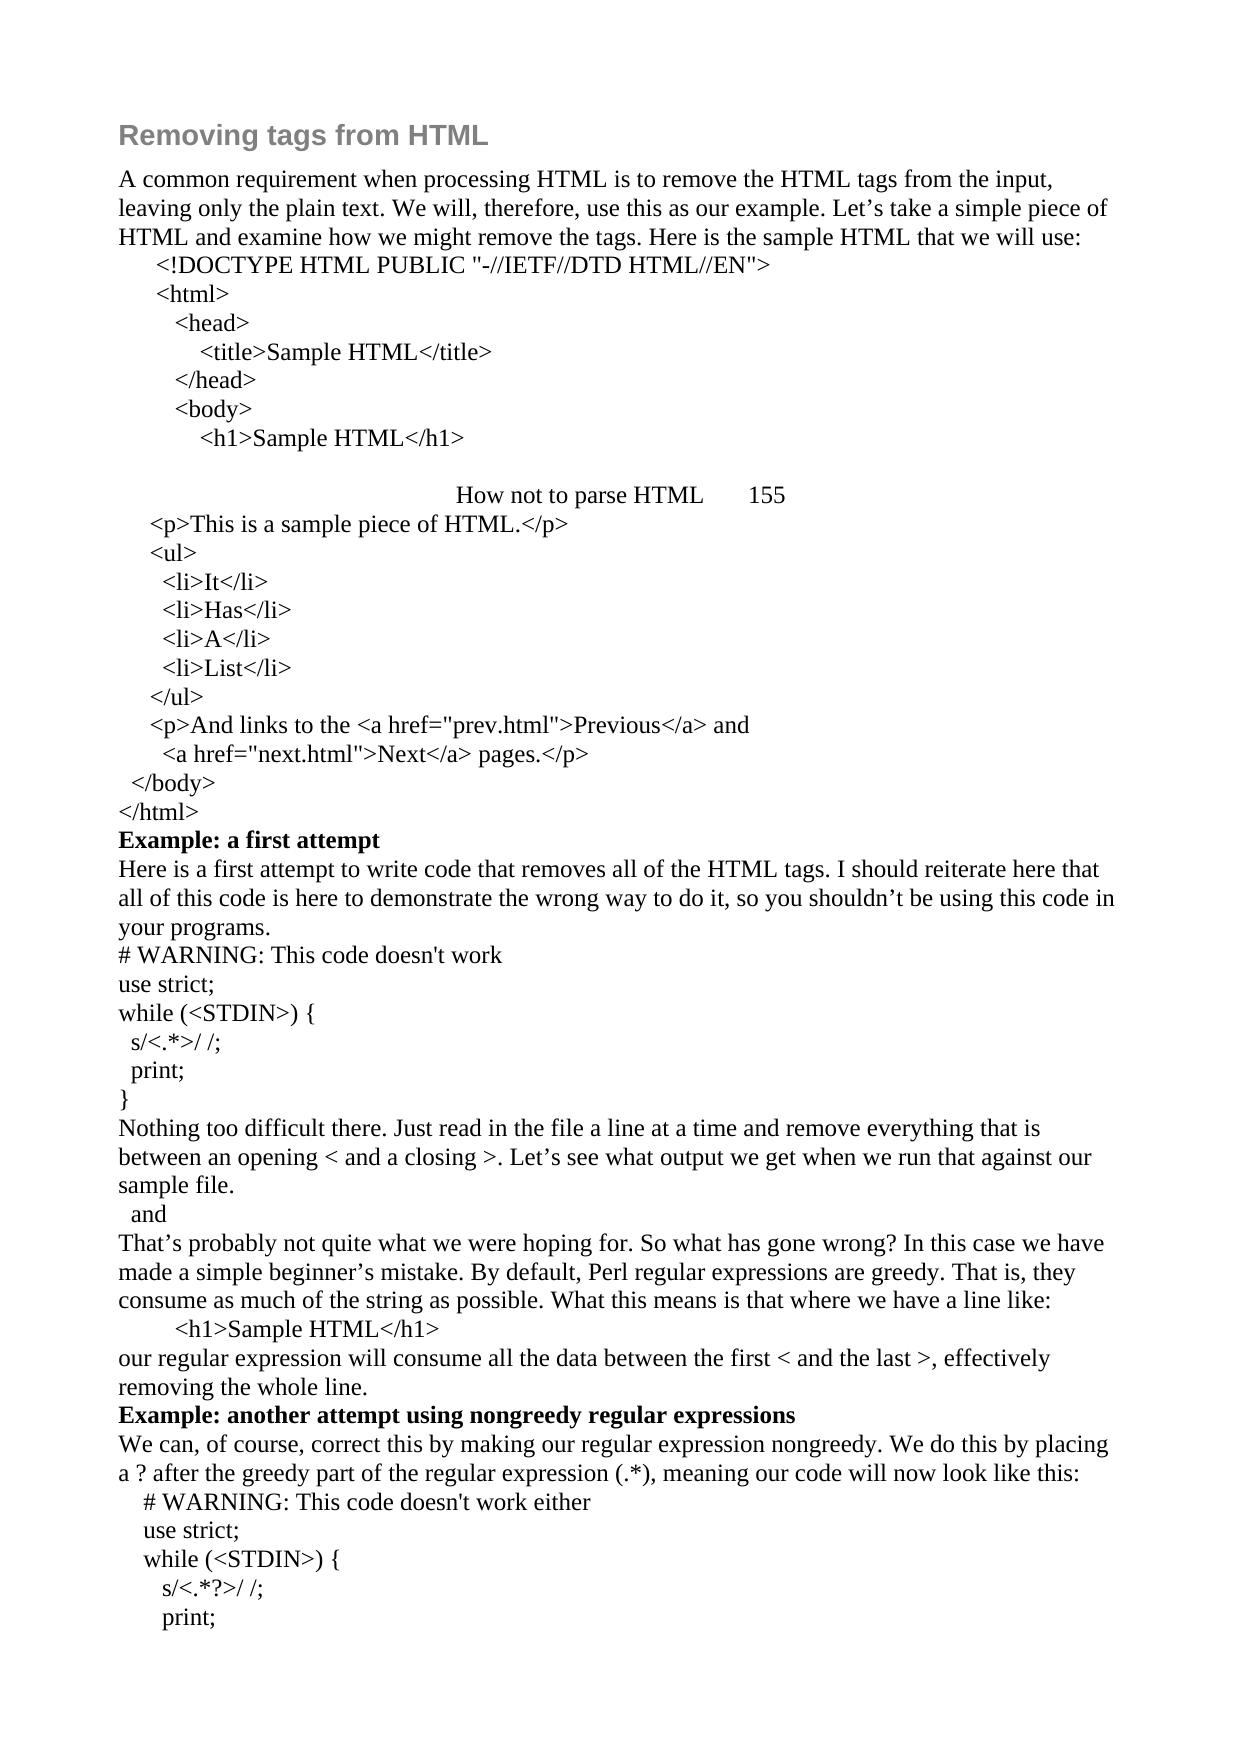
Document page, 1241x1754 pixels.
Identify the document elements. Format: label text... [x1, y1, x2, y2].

text use strict; [118, 969, 1122, 998]
text Example: a first attempt [118, 825, 1122, 854]
text <a href="next.html">Next</a> pages.</p> [118, 739, 1122, 768]
text Here is a first attempt to write code that removes all of the HTML tags. I should reiterate here that all of this code is here to demonstrate the wrong way to do it, so you shouldn’t be using this code in your programs. [118, 854, 1122, 940]
text } [118, 1084, 1122, 1113]
text <h1>Sample HTML</h1> [118, 423, 1122, 452]
text s/<.*?>/ /; [118, 1573, 1122, 1602]
text <li>List</li> [118, 653, 1122, 682]
text use strict; [118, 1515, 1122, 1544]
text <!DOCTYPE HTML PUBLIC "-//IETF//DTD HTML//EN"> [118, 250, 1122, 279]
text We can, of course, correct this by making our regular expression nongreedy. We do this by placing a ? after the greedy part of the regular expression (.*), meaning our code will now look like this: [118, 1429, 1122, 1487]
text <html> [118, 279, 1122, 308]
text </ul> [118, 682, 1122, 710]
text <p>And links to the <a href="prev.html">Previous</a> and [118, 710, 1122, 739]
text while (<STDIN>) { [118, 1544, 1122, 1573]
text <li>A</li> [118, 624, 1122, 653]
text and [118, 1199, 1122, 1228]
text </html> [118, 797, 1122, 825]
text </head> [118, 365, 1122, 394]
text <li>It</li> [118, 567, 1122, 595]
text while (<STDIN>) { [118, 998, 1122, 1027]
text How not to parse HTML 155 [118, 480, 1122, 509]
text s/<.*>/ /; [118, 1027, 1122, 1055]
text # WARNING: This code doesn't work either [118, 1487, 1122, 1515]
text Nothing too difficult there. Just read in the file a line at a time and remove everything that is between an opening < and a closing >. Let’s see what output we get when we run that against our sample file. [118, 1113, 1122, 1199]
text <body> [118, 394, 1122, 423]
text A common requirement when processing HTML is to remove the HTML tags from the input, leaving only the plain text. We will, therefore, use this as our example. Let’s take a simple piece of HTML and examine how we might remove the tags. Here is the sample HTML that we will use: [118, 164, 1122, 250]
text our regular expression will consume all the data between the first < and the last >, effectively removing the whole line. [118, 1343, 1122, 1400]
subtitle Removing tags from HTML [118, 118, 1122, 152]
text print; [118, 1602, 1122, 1630]
text print; [118, 1055, 1122, 1084]
text <title>Sample HTML</title> [118, 337, 1122, 365]
text </body> [118, 768, 1122, 797]
text # WARNING: This code doesn't work [118, 940, 1122, 969]
text <h1>Sample HTML</h1> [118, 1314, 1122, 1343]
text <ul> [118, 538, 1122, 567]
text <head> [118, 308, 1122, 337]
text Example: another attempt using nongreedy regular expressions [118, 1400, 1122, 1429]
text <p>This is a sample piece of HTML.</p> [118, 509, 1122, 538]
text That’s probably not quite what we were hoping for. So what has gone wrong? In this case we have made a simple beginner’s mistake. By default, Perl regular expressions are greedy. That is, they consume as much of the string as possible. What this means is that where we have a line like: [118, 1228, 1122, 1314]
text <li>Has</li> [118, 595, 1122, 624]
